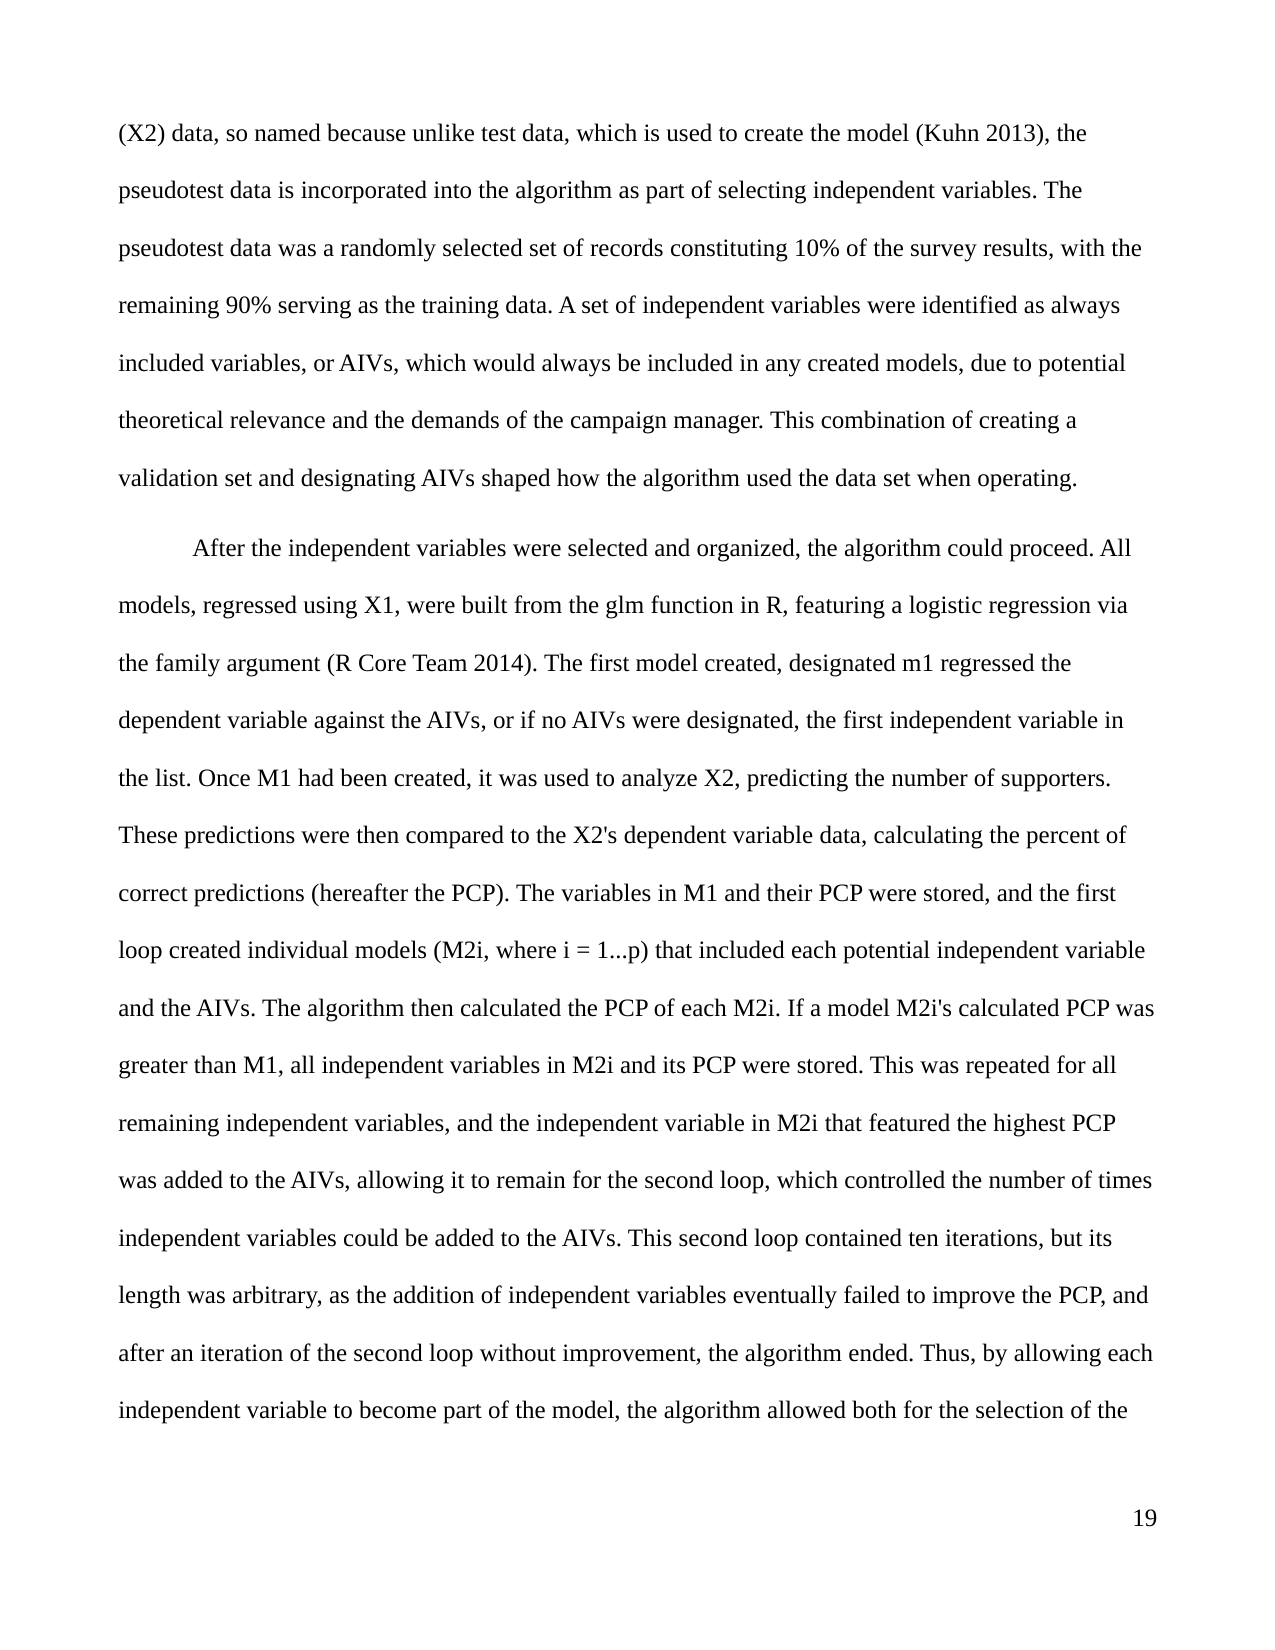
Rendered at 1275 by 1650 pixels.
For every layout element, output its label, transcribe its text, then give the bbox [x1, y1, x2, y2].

text (X2) data, so named because unlike test data, which is used to create the model (Kuhn 2013), the pseudotest data is incorporated into the algorithm as part of selecting independent variables. The pseudotest data was a randomly selected set of records constituting 10% of the survey results, with the remaining 90% serving as the training data. A set of independent variables were identified as always included variables, or AIVs, which would always be included in any created models, due to potential theoretical relevance and the demands of the campaign manager. This combination of creating a validation set and designating AIVs shaped how the algorithm used the data set when operating. [118, 118, 1157, 492]
text After the independent variables were selected and organized, the algorithm could proceed. All models, regressed using X1, were built from the glm function in R, featuring a logistic regression via the family argument (R Core Team 2014). The first model created, designated m1 regressed the dependent variable against the AIVs, or if no AIVs were designated, the first independent variable in the list. Once M1 had been created, it was used to analyze X2, predicting the number of supporters. These predictions were then compared to the X2's dependent variable data, calculating the percent of correct predictions (hereafter the PCP). The variables in M1 and their PCP were stored, and the first loop created individual models (M2i, where i = 1...p) that included each potential independent variable and the AIVs. The algorithm then calculated the PCP of each M2i. If a model M2i's calculated PCP was greater than M1, all independent variables in M2i and its PCP were stored. This was repeated for all remaining independent variables, and the independent variable in M2i that featured the highest PCP was added to the AIVs, allowing it to remain for the second loop, which controlled the number of times independent variables could be added to the AIVs. This second loop contained ten iterations, but its length was arbitrary, as the addition of independent variables eventually failed to improve the PCP, and after an iteration of the second loop without improvement, the algorithm ended. Thus, by allowing each independent variable to become part of the model, the algorithm allowed both for the selection of the [118, 533, 1157, 1424]
